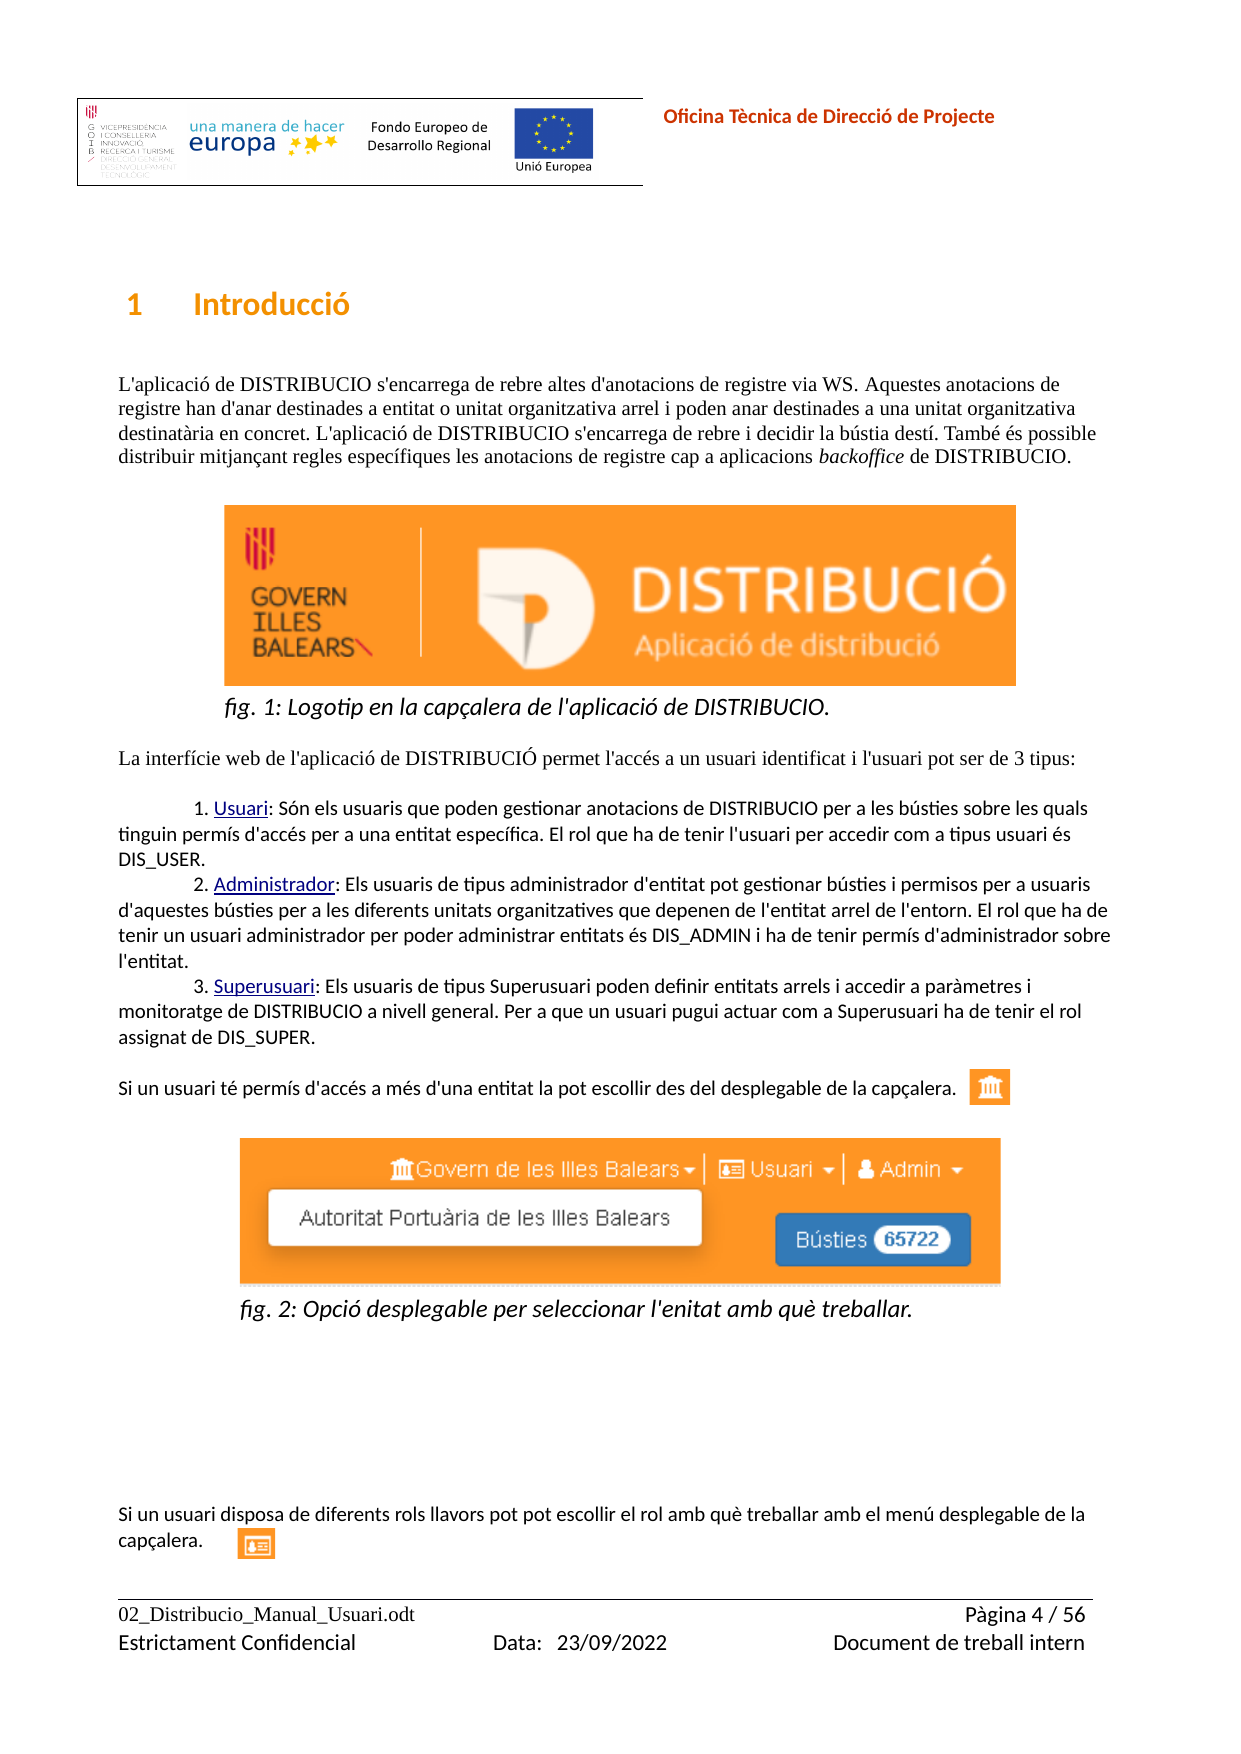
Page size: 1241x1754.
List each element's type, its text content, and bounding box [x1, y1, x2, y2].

text 3. Superusuari: Els usuaris de tipus Superusuari poden definir entitats arrels i accedir a paràmetres i monitoratge de DISTRIBUCIO a nivell general. Per a que un usuari pugui actuar com a Superusuari ha de tenir el rol assignat de DIS_SUPER. [118, 973, 1122, 1049]
text 1. Usuari: Són els usuaris que poden gestionar anotacions de DISTRIBUCIO per a les bústies sobre les quals tinguin permís d'accés per a una entitat específica. El rol que ha de tenir l'usuari per accedir com a tipus usuari és DIS_USER. [118, 795, 1122, 872]
text 2. Administrador: Els usuaris de tipus administrador d'entitat pot gestionar bústies i permisos per a usuaris d'aquestes bústies per a les diferents unitats organitzatives que depenen de l'entitat arrel de l'entorn. El rol que ha de tenir un usuari administrador per poder administrar entitats és DIS_ADMIN i ha de tenir permís d'administrador sobre l'entitat. [118, 872, 1122, 973]
picture [239, 1138, 1001, 1287]
text L'aplicació de DISTRIBUCIO s'encarrega de rebre altes d'anotacions de registre via WS. Aquestes anotacions de registre han d'anar destinades a entitat o unitat organitzativa arrel i poden anar destinades a una unitat organitzativa destinatària en concret. L'aplicació de DISTRIBUCIO s'encarrega de rebre i decidir la bústia destí. També és possible distribuir mitjançant regles específiques les anotacions de registre cap a aplicacions backoffice de DISTRIBUCIO. [118, 372, 1122, 468]
picture [82, 103, 181, 180]
text Si un usuari té permís d'accés a més d'una entitat la pot escollir des del desplegable de la capçalera. [118, 1075, 969, 1100]
picture [187, 103, 599, 180]
text Si un usuari disposa de diferents rols llavors pot pot escollir el rol amb què treballar amb el menú desplegable de la capçalera. [118, 1501, 1122, 1552]
text La interfície web de l'aplicació de DISTRIBUCIÓ permet l'accés a un usuari identificat i l'usuari pot ser de 3 tipus: [118, 746, 1122, 770]
text fig. 1: Logotip en la capçalera de l'aplicació de DISTRIBUCIO. [224, 686, 1016, 722]
text fig. 2: Opció desplegable per seleccionar l'enitat amb què treballar. [240, 1287, 1001, 1323]
subtitle Introducció [118, 283, 1122, 324]
picture [969, 1069, 1011, 1105]
picture [224, 505, 1016, 686]
picture [237, 1528, 275, 1559]
text [1011, 1075, 1122, 1100]
